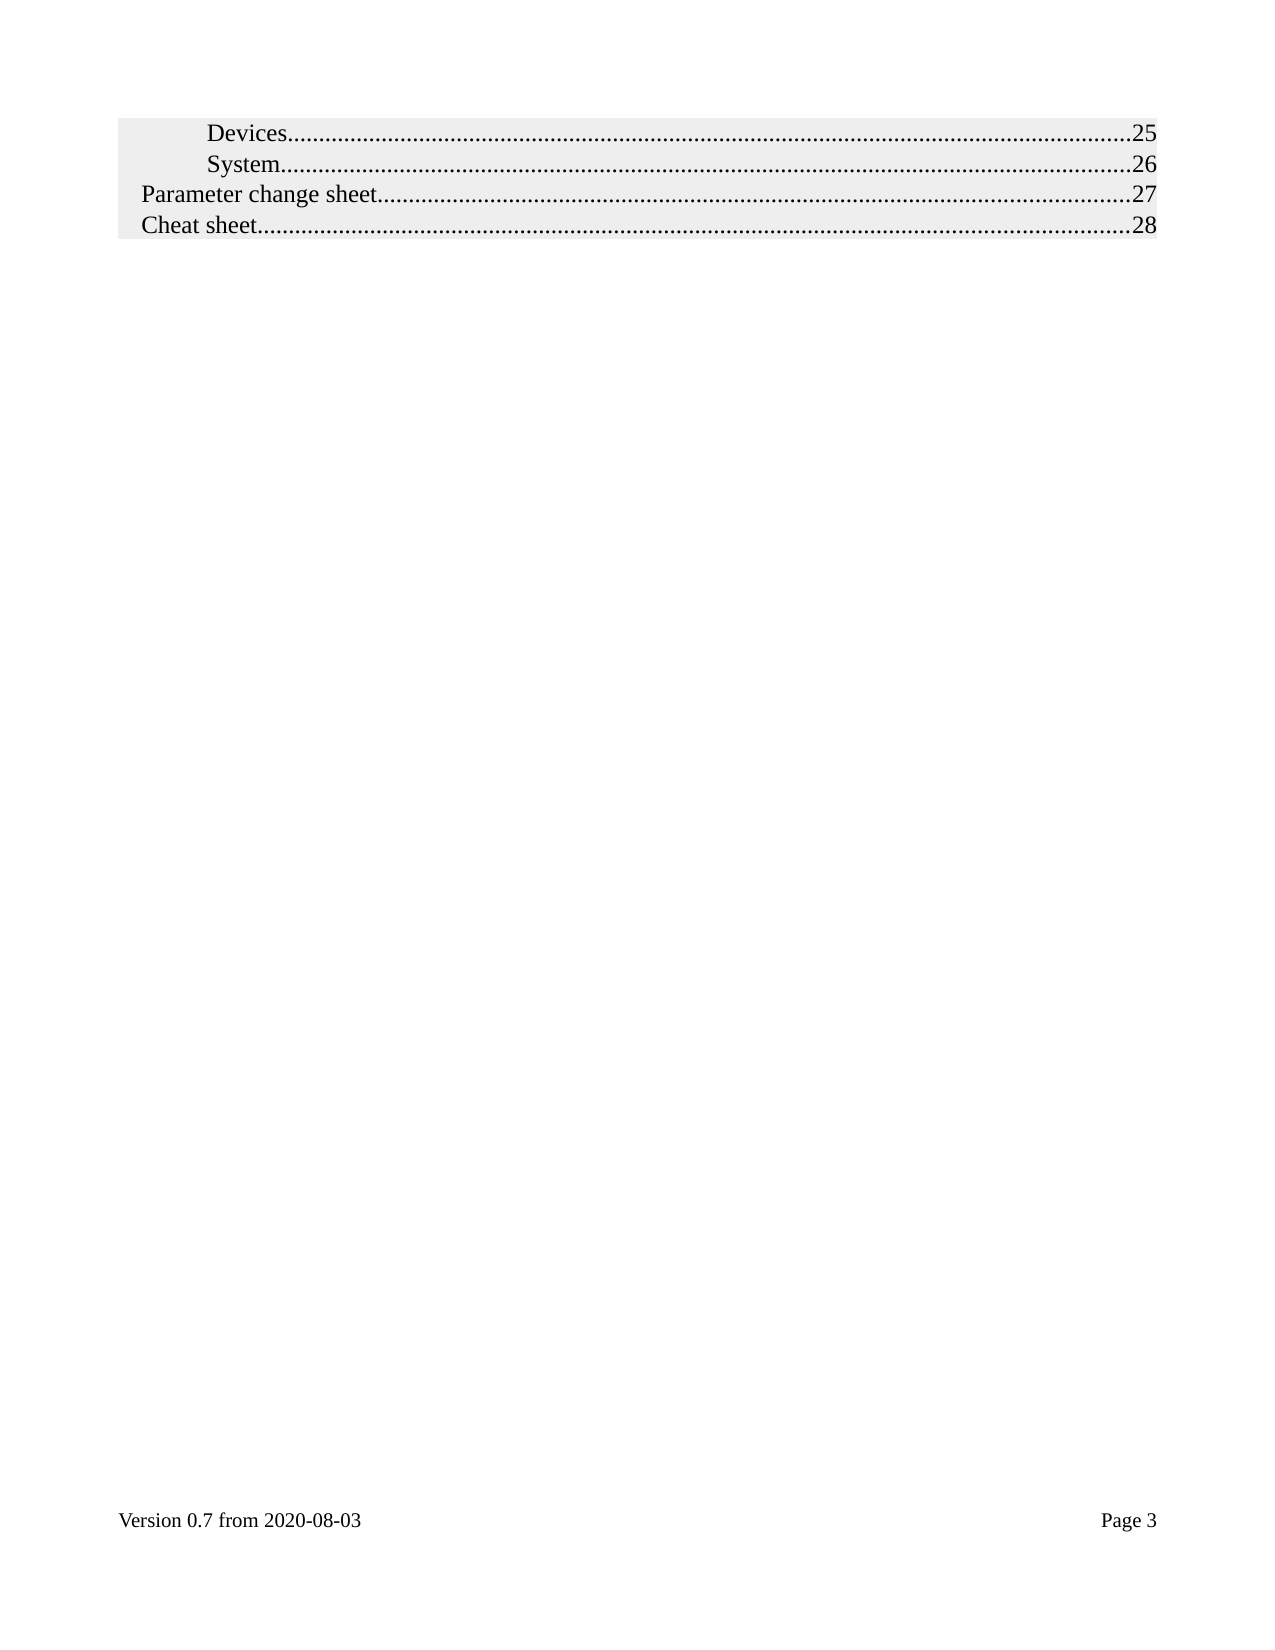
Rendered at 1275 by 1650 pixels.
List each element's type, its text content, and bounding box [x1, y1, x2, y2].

text Devices 25 [207, 118, 1157, 147]
text Cheat sheet 28 [141, 210, 1157, 239]
text System 26 [207, 149, 1157, 178]
text Parameter change sheet 27 [141, 179, 1157, 208]
